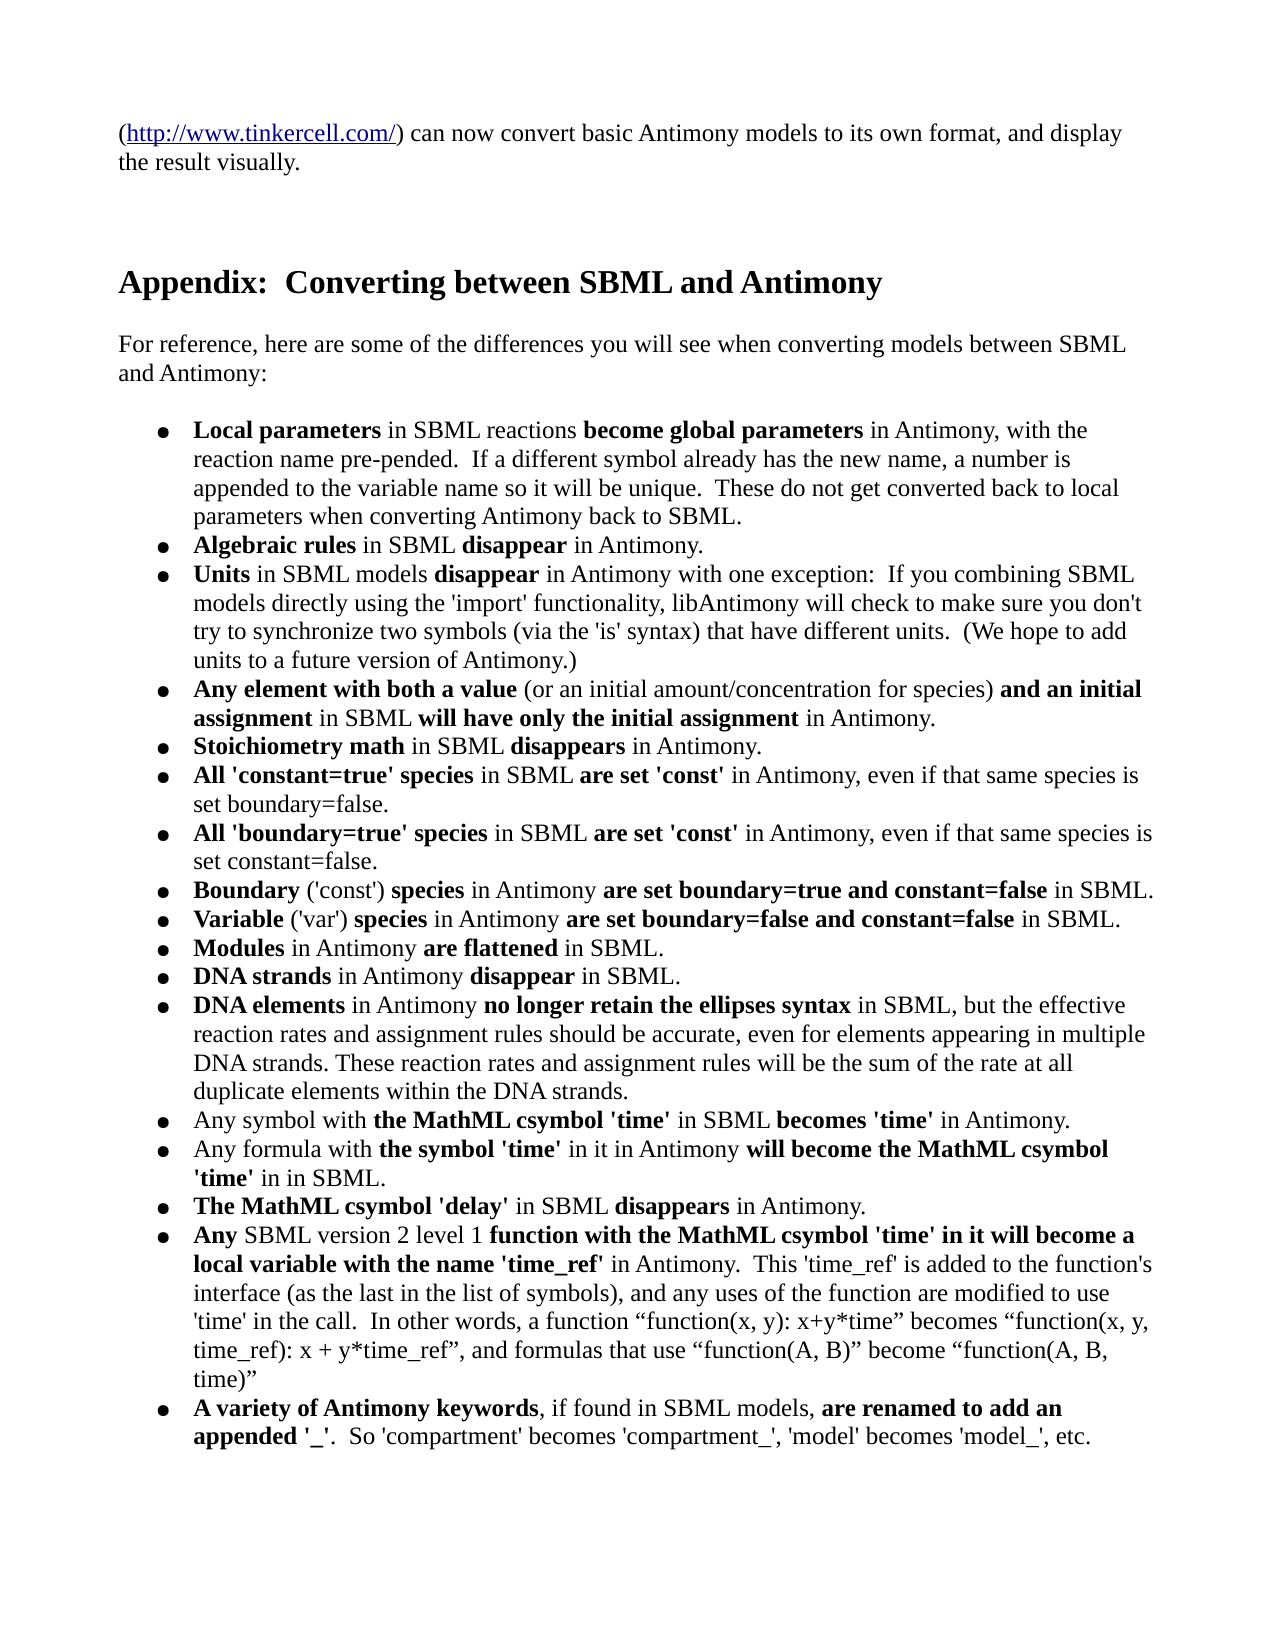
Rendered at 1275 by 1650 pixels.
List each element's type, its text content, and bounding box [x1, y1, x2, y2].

list DNA strands in Antimony disappear in SBML. [156, 961, 1157, 990]
list Modules in Antimony are flattened in SBML. [156, 933, 1157, 961]
list Any symbol with the MathML csymbol 'time' in SBML becomes 'time' in Antimony. [156, 1105, 1157, 1134]
list Units in SBML models disappear in Antimony with one exception: If you combining SBML models directly using the 'import' functionality, libAntimony will check to make sure you don't try to synchronize two symbols (via the 'is' syntax) that have different units. (We hope to add units to a future version of Antimony.) [156, 559, 1157, 674]
text Appendix: Converting between SBML and Antimony [118, 262, 1157, 300]
list Variable ('var') species in Antimony are set boundary=false and constant=false in SBML. [156, 904, 1157, 933]
list A variety of Antimony keywords, if found in SBML models, are renamed to add an appended '_'. So 'compartment' becomes 'compartment_', 'model' becomes 'model_', etc. [156, 1393, 1157, 1450]
list The MathML csymbol 'delay' in SBML disappears in Antimony. [156, 1191, 1157, 1220]
list DNA elements in Antimony no longer retain the ellipses syntax in SBML, but the effective reaction rates and assignment rules should be accurate, even for elements appearing in multiple DNA strands. These reaction rates and assignment rules will be the sum of the rate at all duplicate elements within the DNA strands. [156, 990, 1157, 1105]
list Any SBML version 2 level 1 function with the MathML csymbol 'time' in it will become a local variable with the name 'time_ref' in Antimony. This 'time_ref' is added to the function's interface (as the last in the list of symbols), and any uses of the function are modified to use 'time' in the call. In other words, a function “function(x, y): x+y*time” becomes “function(x, y, time_ref): x + y*time_ref”, and formulas that use “function(A, B)” become “function(A, B, time)” [156, 1220, 1157, 1393]
list Boundary ('const') species in Antimony are set boundary=true and constant=false in SBML. [156, 875, 1157, 904]
text For reference, here are some of the differences you will see when converting models between SBML and Antimony: [118, 329, 1157, 386]
text (http://www.tinkercell.com/) can now convert basic Antimony models to its own format, and display the result visually. [118, 118, 1157, 176]
list Any formula with the symbol 'time' in it in Antimony will become the MathML csymbol 'time' in in SBML. [156, 1134, 1157, 1191]
list All 'constant=true' species in SBML are set 'const' in Antimony, even if that same species is set boundary=false. [156, 760, 1157, 818]
list Any element with both a value (or an initial amount/concentration for species) and an initial assignment in SBML will have only the initial assignment in Antimony. [156, 674, 1157, 731]
list Local parameters in SBML reactions become global parameters in Antimony, with the reaction name pre-pended. If a different symbol already has the new name, a number is appended to the variable name so it will be unique. These do not get converted back to local parameters when converting Antimony back to SBML. [156, 415, 1157, 530]
list All 'boundary=true' species in SBML are set 'const' in Antimony, even if that same species is set constant=false. [156, 818, 1157, 875]
list Stoichiometry math in SBML disappears in Antimony. [156, 731, 1157, 760]
list Algebraic rules in SBML disappear in Antimony. [156, 530, 1157, 559]
